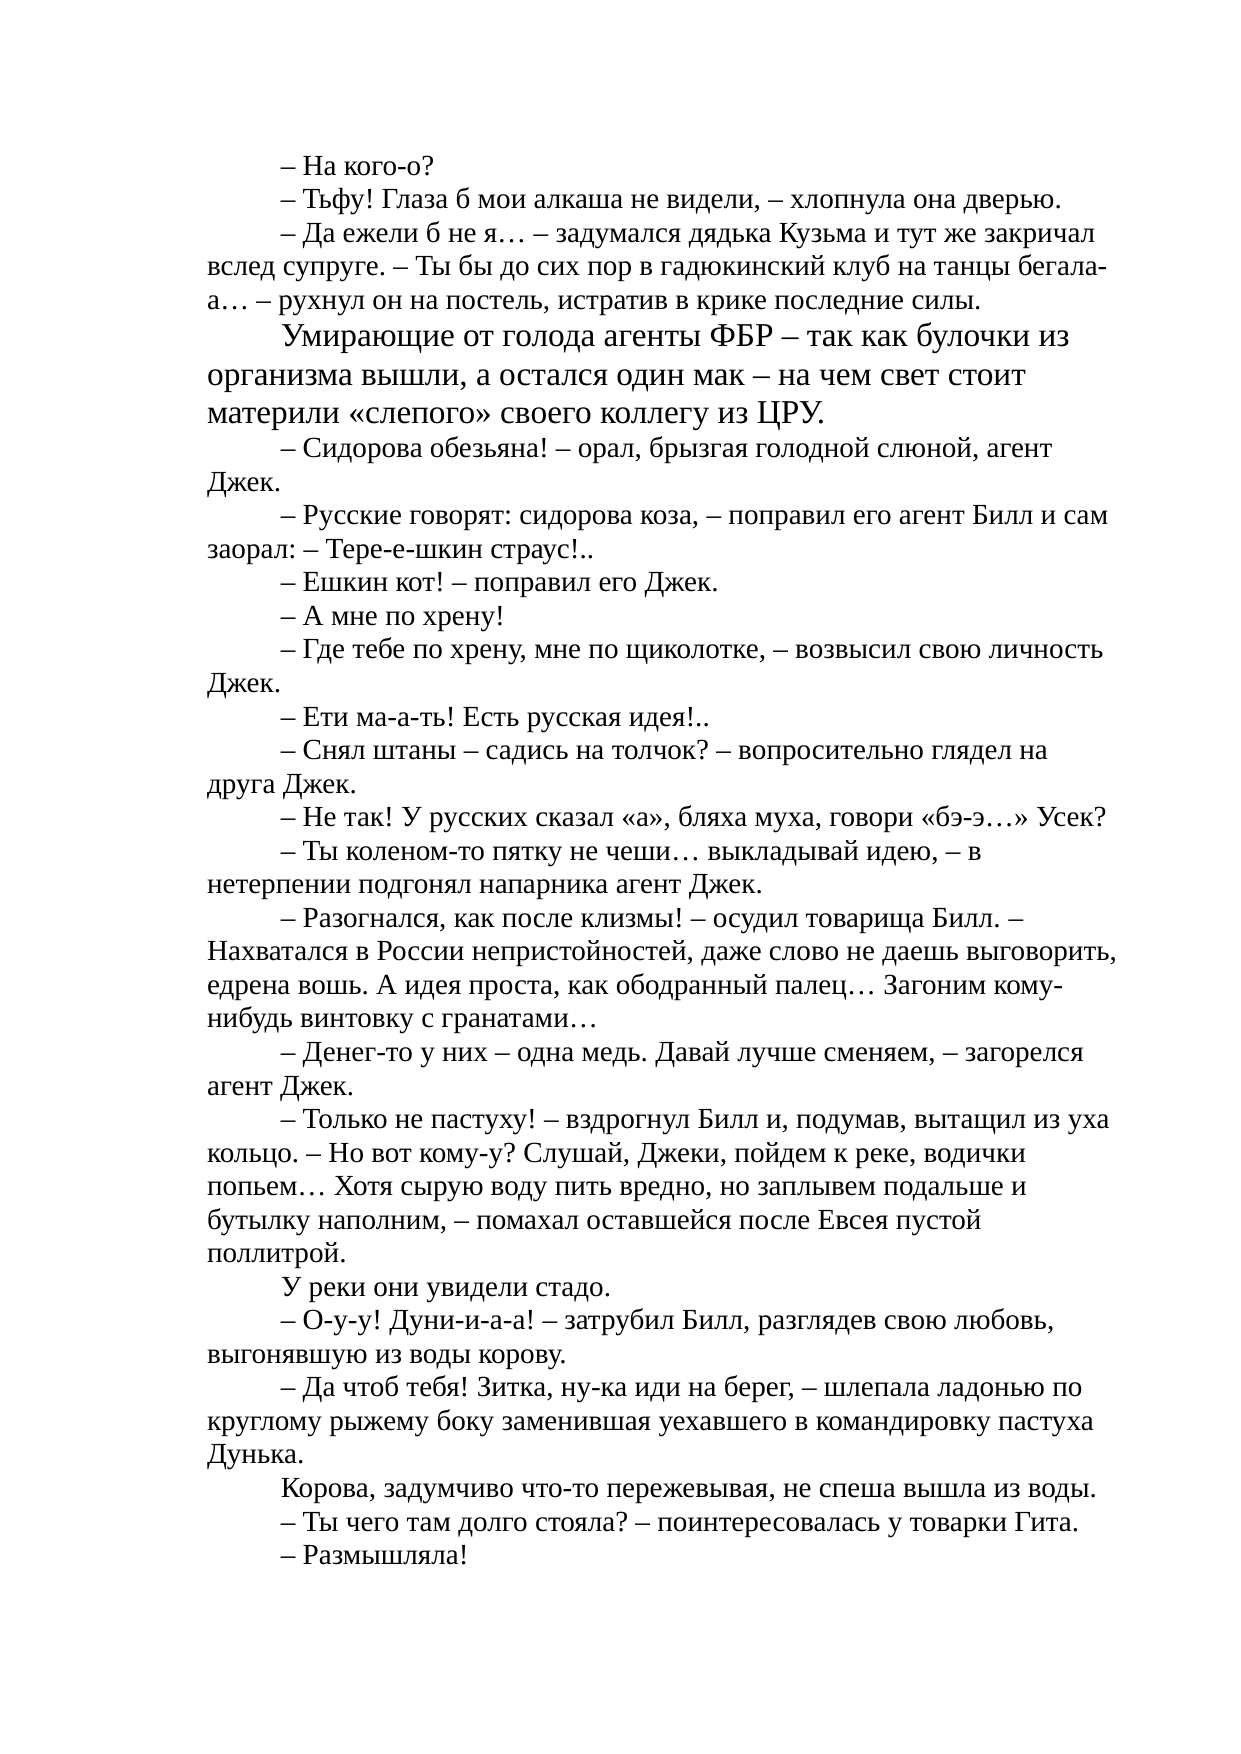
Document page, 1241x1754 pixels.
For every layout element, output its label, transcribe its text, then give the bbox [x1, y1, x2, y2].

text – На кого-о? [207, 148, 1122, 181]
text – Разогнался, как после клизмы! – осудил товарища Билл. – Нахватался в России непристойностей, даже слово не даешь выговорить, едрена вошь. А идея проста, как ободранный палец… Загоним кому-нибудь винтовку с гранатами… [207, 900, 1122, 1034]
text Умирающие от голода агенты ФБР – так как булочки из организма вышли, а остался один мак – на чем свет стоит материли «слепого» своего коллегу из ЦРУ. [207, 315, 1122, 430]
text У реки они увидели стадо. [207, 1269, 1122, 1302]
text – Где тебе по хрену, мне по щиколотке, – возвысил свою личность Джек. [207, 632, 1122, 699]
text – Размышляла! [207, 1537, 1122, 1571]
text – Русские говорят: сидорова коза, – поправил его агент Билл и сам заорал: – Тере-е-шкин страус!.. [207, 497, 1122, 564]
text – Снял штаны – садись на толчок? – вопросительно глядел на друга Джек. [207, 732, 1122, 799]
text – Да ежели б не я… – задумался дядька Кузьма и тут же закричал вслед супруге. – Ты бы до сих пор в гадюкинский клуб на танцы бегала-а… – рухнул он на постель, истратив в крике последние силы. [207, 215, 1122, 315]
text – О-у-у! Дуни-и-а-а! – затрубил Билл, разглядев свою любовь, выгонявшую из воды корову. [207, 1302, 1122, 1369]
text – Да чтоб тебя! Зитка, ну-ка иди на берег, – шлепала ладонью по круглому рыжему боку заменившая уехавшего в командировку пастуха Дунька. [207, 1369, 1122, 1470]
text – А мне по хрену! [207, 598, 1122, 632]
text Корова, задумчиво что-то пережевывая, не спеша вышла из воды. [207, 1470, 1122, 1504]
text – Не так! У русских сказал «а», бляха муха, говори «бэ-э…» Усек? [207, 799, 1122, 833]
text – Ты чего там долго стояла? – поинтересовалась у товарки Гита. [207, 1504, 1122, 1537]
text – Ешкин кот! – поправил его Джек. [207, 564, 1122, 598]
text – Ты коленом-то пятку не чеши… выкладывай идею, – в нетерпении подгонял напарника агент Джек. [207, 833, 1122, 900]
text – Только не пастуху! – вздрогнул Билл и, подумав, вытащил из уха кольцо. – Но вот кому-у? Слушай, Джеки, пойдем к реке, водички попьем… Хотя сырую воду пить вредно, но заплывем подальше и бутылку наполним, – помахал оставшейся после Евсея пустой поллитрой. [207, 1101, 1122, 1269]
text – Тьфу! Глаза б мои алкаша не видели, – хлопнула она дверью. [207, 181, 1122, 215]
text – Сидорова обезьяна! – орал, брызгая голодной слюной, агент Джек. [207, 430, 1122, 497]
text – Ети ма-а-ть! Есть русская идея!.. [207, 699, 1122, 732]
text – Денег-то у них – одна медь. Давай лучше сменяем, – загорелся агент Джек. [207, 1034, 1122, 1101]
